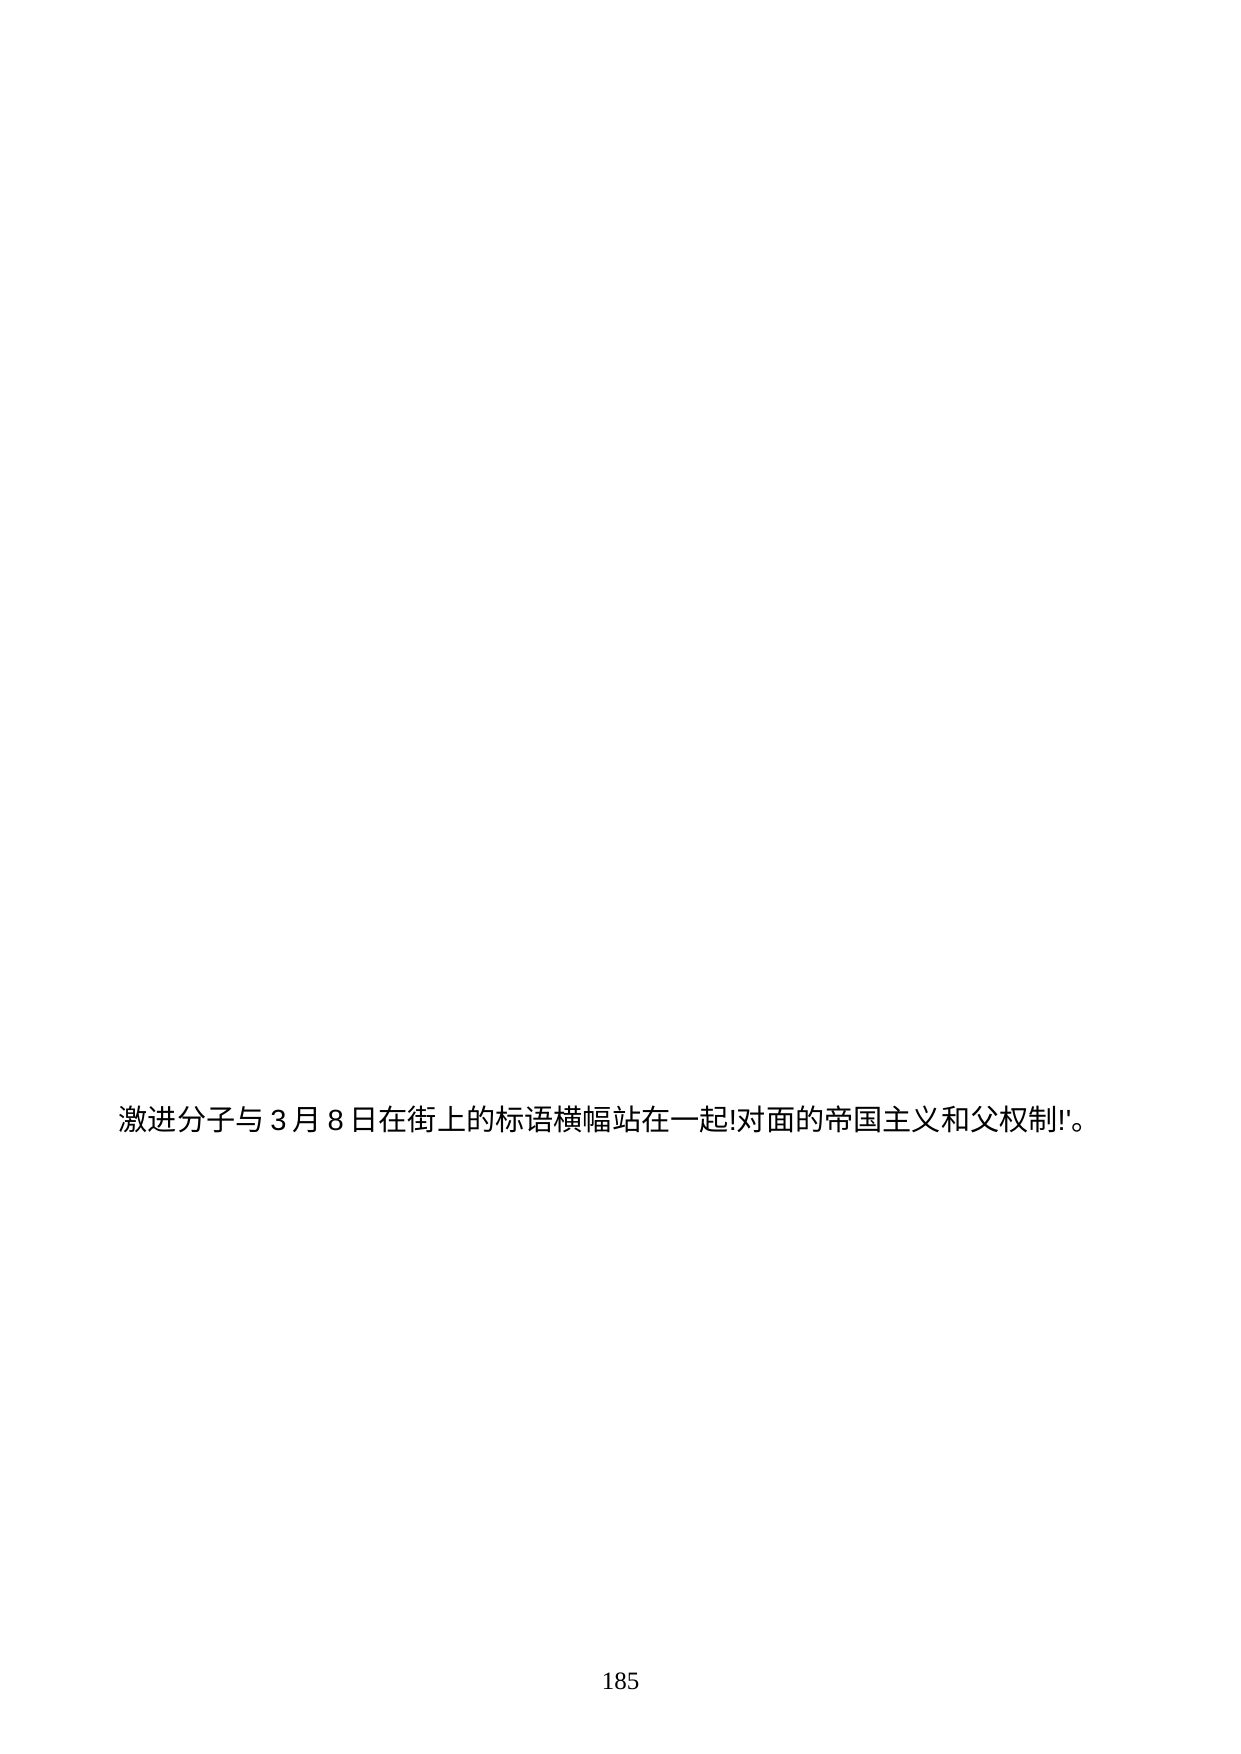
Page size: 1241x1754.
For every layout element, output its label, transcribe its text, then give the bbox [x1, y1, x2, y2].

text 激进分子与3月8日在街上的标语横幅站在一起!对面的帝国主义和父权制!'。 [118, 118, 1122, 1138]
